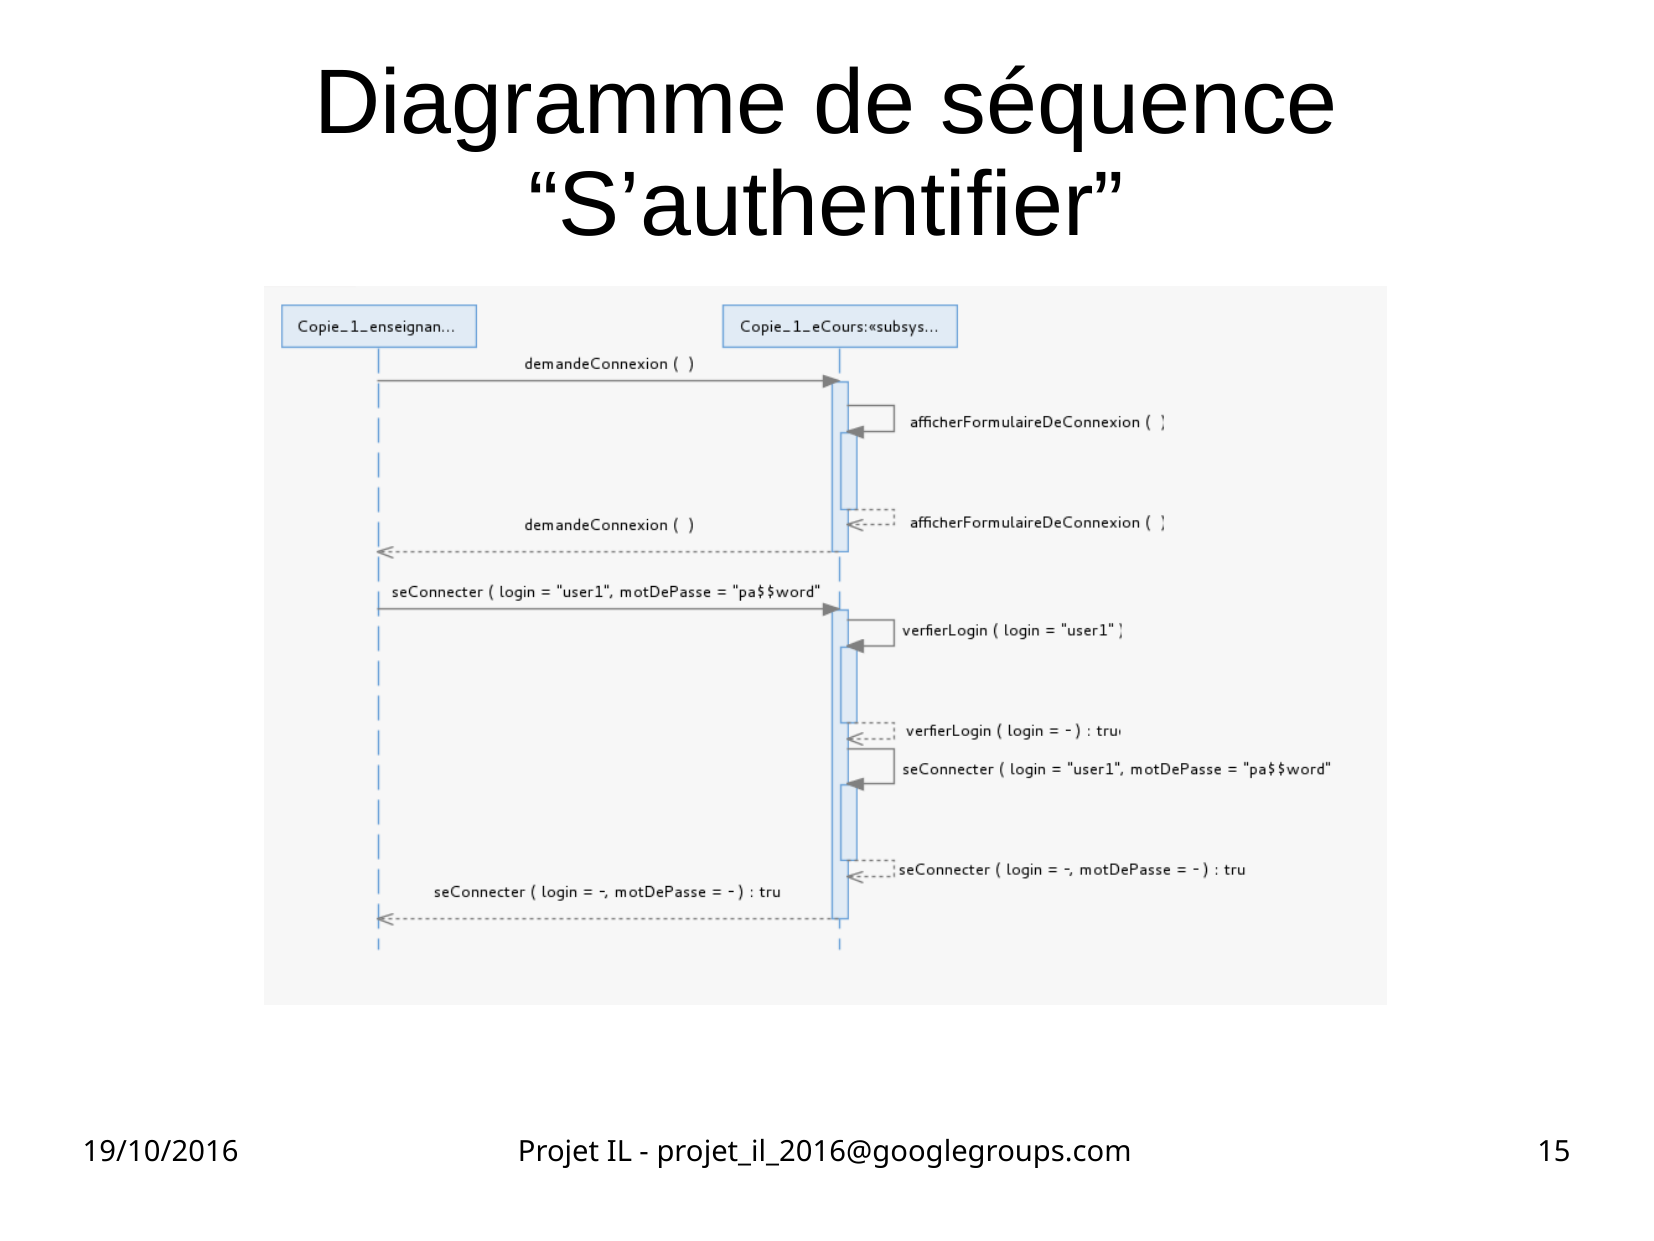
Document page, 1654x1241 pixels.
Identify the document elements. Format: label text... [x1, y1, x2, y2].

title Diagramme de séquence “S’authentifier” [82, 49, 1571, 257]
picture [264, 286, 1387, 1006]
